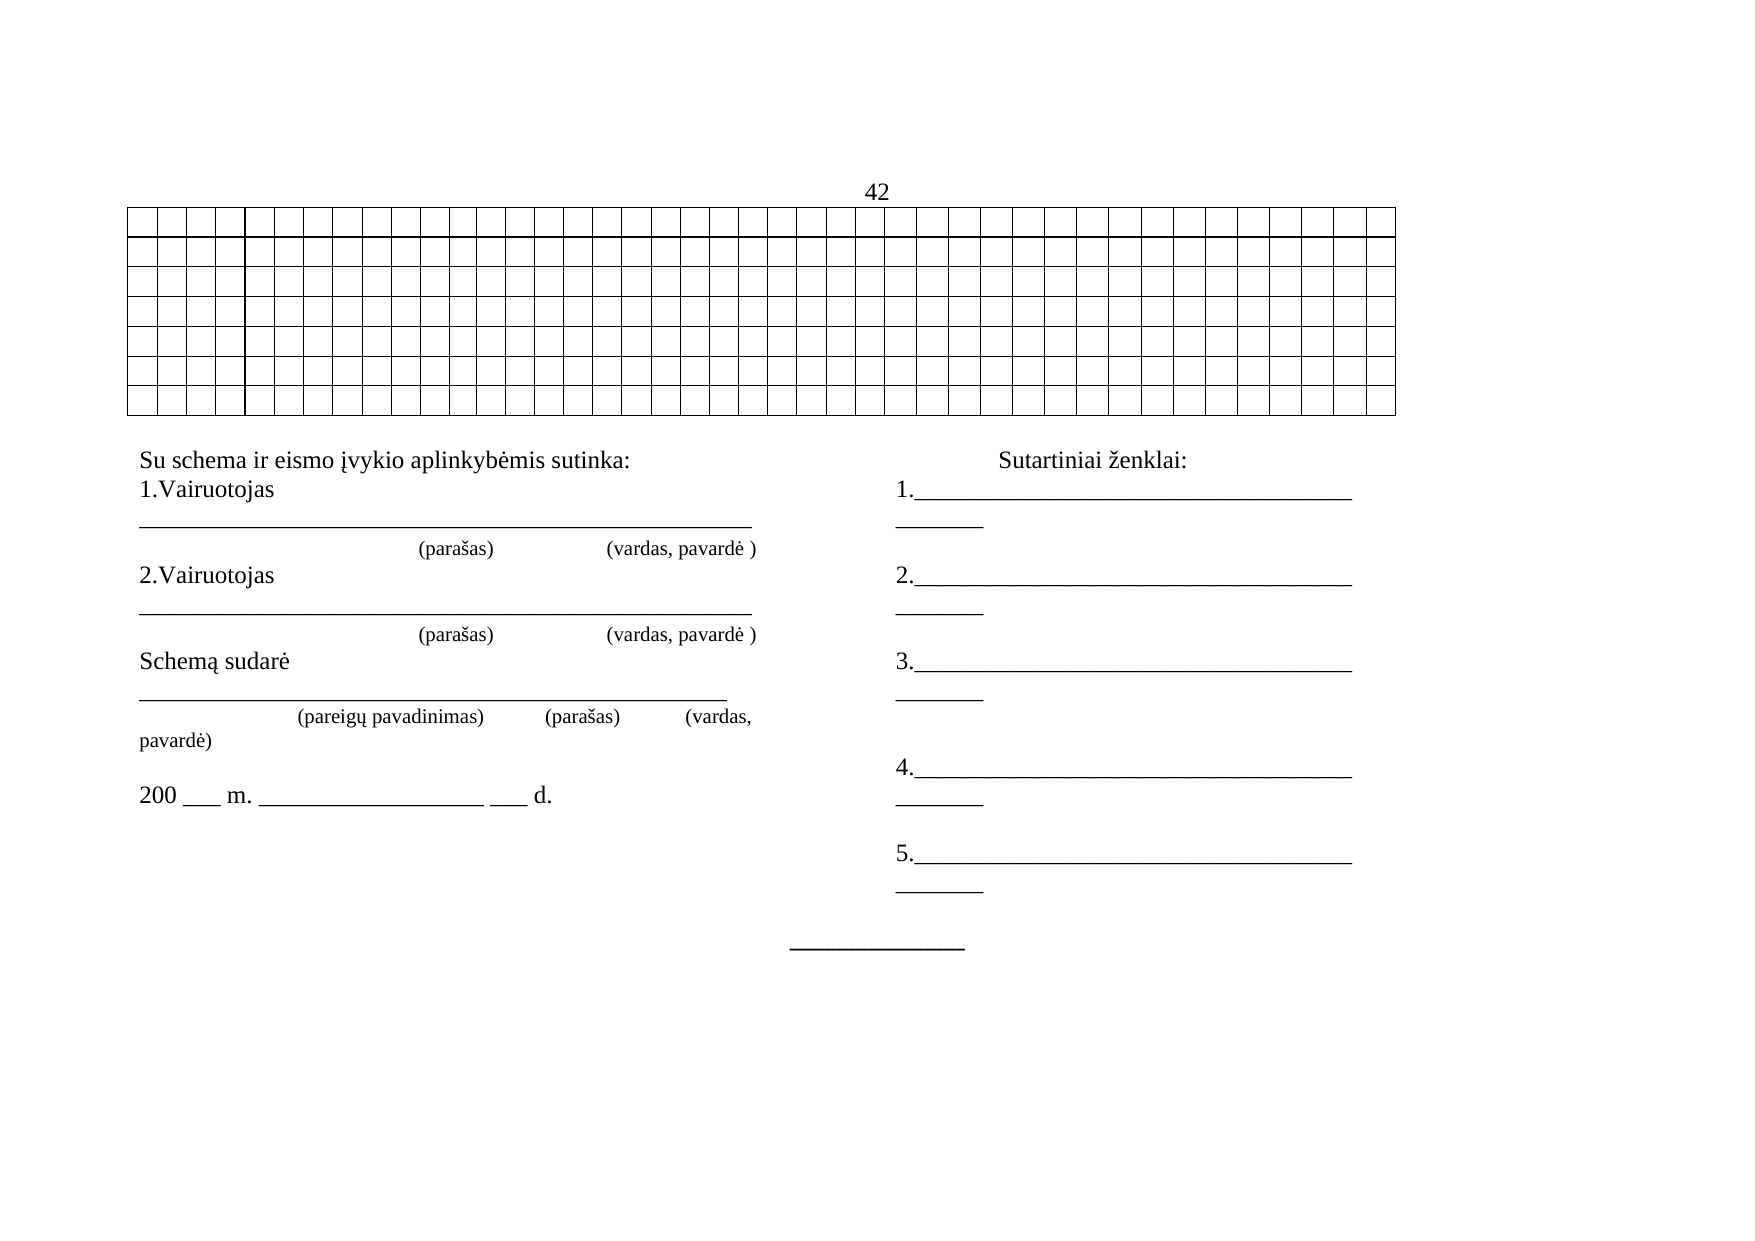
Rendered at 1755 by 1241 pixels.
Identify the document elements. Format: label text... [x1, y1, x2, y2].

table_cell [1366, 809, 1395, 838]
table_cell [1013, 896, 1045, 924]
table_cell [158, 327, 186, 356]
table_cell [949, 297, 980, 326]
table_cell [362, 416, 391, 445]
table_cell [827, 267, 855, 296]
table_cell [826, 416, 855, 445]
table_cell [739, 386, 767, 415]
table_cell [1109, 208, 1141, 236]
table_cell [917, 238, 948, 266]
table_cell [622, 416, 651, 445]
table_cell [392, 297, 420, 326]
table_cell [333, 896, 362, 924]
table_cell [1395, 474, 1427, 531]
table_cell [1141, 809, 1173, 838]
table_cell [535, 208, 563, 236]
table_cell [1142, 357, 1173, 385]
table_cell [1109, 327, 1141, 356]
table_cell [564, 208, 592, 236]
table_cell [333, 416, 362, 445]
table_cell [593, 838, 622, 896]
table_cell [333, 838, 362, 896]
table_cell [1302, 297, 1333, 326]
table_cell [1395, 415, 1427, 445]
table_cell [797, 809, 826, 838]
table_cell [1367, 327, 1395, 356]
table_cell [768, 297, 796, 326]
table_cell [1077, 704, 1109, 752]
table_cell [564, 896, 593, 924]
table_cell [1174, 357, 1205, 385]
table_cell [216, 809, 245, 838]
table_cell [916, 531, 948, 560]
table_cell [1301, 704, 1333, 752]
table_cell [681, 327, 709, 356]
table_cell [885, 327, 916, 356]
table_cell [949, 416, 981, 445]
table_cell [1395, 809, 1427, 838]
table_cell [1077, 297, 1108, 326]
table_cell [333, 297, 362, 326]
table_cell [1269, 445, 1301, 474]
table_cell [1366, 416, 1395, 445]
table_cell [710, 357, 738, 385]
table_cell [797, 386, 826, 415]
table_cell [1396, 385, 1427, 415]
table_cell [1173, 416, 1205, 445]
table_cell [1174, 327, 1205, 356]
table_cell [1045, 208, 1076, 236]
table_cell [1013, 618, 1045, 646]
table_cell [826, 838, 855, 896]
table_cell [1269, 896, 1301, 924]
table_cell [1205, 704, 1237, 752]
table_cell [275, 297, 303, 326]
table_cell [391, 838, 421, 896]
table_cell [1174, 267, 1205, 296]
table_cell [186, 809, 216, 838]
table_cell [392, 267, 420, 296]
table_cell [826, 809, 855, 838]
table_cell [981, 386, 1012, 415]
table_cell [1270, 386, 1301, 415]
table_cell [1334, 327, 1366, 356]
table_cell [622, 838, 651, 896]
table_cell [622, 238, 651, 266]
table_cell [1301, 531, 1333, 560]
table_cell [275, 267, 303, 296]
table_cell [1206, 386, 1237, 415]
table_cell [274, 416, 303, 445]
table_cell [1045, 386, 1076, 415]
table_cell [158, 238, 186, 266]
table_cell [1395, 896, 1427, 924]
table_cell [652, 208, 680, 236]
table_cell [450, 809, 476, 838]
table_cell [1396, 207, 1427, 236]
table_cell [681, 357, 709, 385]
table_cell [981, 618, 1013, 646]
table_cell [1109, 238, 1141, 266]
table_cell [884, 896, 916, 924]
table_cell [826, 704, 855, 752]
table_cell [739, 357, 767, 385]
table_cell [768, 531, 797, 560]
table_cell [1238, 357, 1269, 385]
table_cell [333, 809, 362, 838]
table_cell [652, 386, 680, 415]
table_cell [1206, 357, 1237, 385]
table_cell [768, 357, 796, 385]
table_cell [1395, 838, 1427, 896]
table_cell [363, 386, 391, 415]
table_cell [768, 896, 797, 924]
table_cell [710, 327, 738, 356]
table_cell [652, 238, 680, 266]
table_cell [274, 838, 303, 896]
table_cell [246, 238, 274, 266]
table_cell [186, 896, 216, 924]
table_cell [476, 896, 505, 924]
table_cell [476, 838, 505, 896]
table_cell [1334, 896, 1366, 924]
table_cell [1366, 531, 1395, 560]
table_cell [450, 896, 476, 924]
table_cell [652, 267, 680, 296]
table_cell [855, 896, 884, 924]
table_cell [856, 386, 884, 415]
table_cell (parašas) (vardas, pavardė ) [128, 531, 768, 560]
table_cell [884, 704, 916, 752]
table_cell [1109, 267, 1141, 296]
table_cell [1334, 531, 1366, 560]
table_cell [128, 238, 157, 266]
table_cell [768, 327, 796, 356]
table_cell [855, 809, 884, 838]
table_cell [421, 896, 450, 924]
table_cell Sutartiniai ženklai: [916, 445, 1269, 474]
table_cell [1205, 896, 1237, 924]
table_cell [158, 208, 186, 236]
table_cell [421, 267, 449, 296]
table_cell [450, 357, 476, 385]
table_cell [1395, 618, 1427, 646]
table_cell [981, 896, 1013, 924]
table_cell [275, 327, 303, 356]
table_cell [1396, 356, 1427, 385]
table_cell [1013, 208, 1044, 236]
table_cell [128, 208, 157, 236]
table_cell [949, 357, 980, 385]
table_cell [186, 416, 216, 445]
table_cell [1237, 896, 1269, 924]
table_cell [1367, 386, 1395, 415]
table_cell [1013, 267, 1044, 296]
table_cell [1367, 357, 1395, 385]
table_cell [1109, 416, 1141, 445]
table_cell [1270, 267, 1301, 296]
table_cell [1269, 704, 1301, 752]
table_cell [917, 208, 948, 236]
table_cell [827, 386, 855, 415]
table_cell [535, 267, 563, 296]
table_cell [593, 238, 621, 266]
table_cell [622, 327, 651, 356]
table_cell [917, 327, 948, 356]
table_cell [593, 357, 621, 385]
table_cell [1045, 416, 1077, 445]
table_cell [187, 267, 215, 296]
table_cell [421, 357, 449, 385]
table_cell [392, 327, 420, 356]
table_cell [768, 416, 797, 445]
table_cell [421, 297, 449, 326]
table_cell [709, 809, 738, 838]
table_cell [622, 208, 651, 236]
table_cell [564, 838, 593, 896]
table_cell [1045, 238, 1076, 266]
table_cell [476, 809, 505, 838]
table_cell [477, 327, 505, 356]
table_cell [535, 327, 563, 356]
table_cell [1302, 238, 1333, 266]
table_cell [797, 327, 826, 356]
table_cell [797, 838, 826, 896]
table_cell [1045, 896, 1077, 924]
table_cell [681, 386, 709, 415]
table_cell [304, 896, 333, 924]
table_cell [391, 416, 421, 445]
table_cell [826, 618, 855, 646]
table_cell [304, 838, 333, 896]
table_cell [1301, 896, 1333, 924]
table_cell [391, 896, 421, 924]
table_cell [681, 267, 709, 296]
table_cell [333, 357, 362, 385]
table_cell [535, 386, 563, 415]
table_cell [917, 357, 948, 385]
table_cell [797, 208, 826, 236]
table_cell [1206, 297, 1237, 326]
table_cell [450, 416, 476, 445]
table_cell [128, 327, 157, 356]
table_cell [1238, 327, 1269, 356]
table_cell [128, 416, 157, 445]
table_cell [1238, 386, 1269, 415]
table_cell [949, 704, 981, 752]
table_cell [157, 416, 186, 445]
table_cell [564, 267, 592, 296]
table_cell [855, 838, 884, 896]
table_cell [1174, 297, 1205, 326]
table_cell [1109, 297, 1141, 326]
table_cell [1366, 474, 1395, 531]
table_cell [1334, 267, 1366, 296]
table_cell Schemą sudarė _______________________________________________ [128, 646, 884, 704]
table_cell [1366, 618, 1395, 646]
table_cell [1269, 531, 1301, 560]
table_cell [1109, 357, 1141, 385]
table_cell [505, 416, 534, 445]
table_cell [1077, 618, 1109, 646]
table_cell [855, 416, 884, 445]
table_cell [884, 809, 916, 838]
table_cell [535, 357, 563, 385]
table_cell [216, 297, 244, 326]
table_cell [506, 297, 534, 326]
table_cell [477, 297, 505, 326]
table_cell [1013, 704, 1045, 752]
table_cell 3.__________________________________________ [884, 646, 1366, 704]
table_cell 2.Vairuotojas _________________________________________________ [128, 560, 884, 617]
table_cell [768, 386, 796, 415]
table_cell [564, 416, 593, 445]
table_cell [333, 238, 362, 266]
table_cell [535, 238, 563, 266]
table_cell [245, 416, 274, 445]
table_cell [246, 386, 274, 415]
table_cell [187, 386, 215, 415]
table_cell [1109, 704, 1141, 752]
table_cell [917, 267, 948, 296]
table_cell [768, 238, 796, 266]
table_cell [1366, 752, 1395, 809]
table_cell [1013, 416, 1045, 445]
table_cell [158, 267, 186, 296]
table_cell [1174, 386, 1205, 415]
table_cell [1109, 896, 1141, 924]
table_cell [856, 208, 884, 236]
table_cell [1238, 238, 1269, 266]
table_cell [949, 267, 980, 296]
table_cell [1173, 809, 1205, 838]
table_cell [391, 809, 421, 838]
table_cell [275, 208, 303, 236]
table_cell [477, 357, 505, 385]
table_cell [1367, 297, 1395, 326]
table_cell [1302, 357, 1333, 385]
table_cell [797, 896, 826, 924]
table_cell [506, 386, 534, 415]
table_cell [1334, 445, 1366, 474]
table_cell [1142, 327, 1173, 356]
table_cell [1013, 357, 1044, 385]
table_cell [363, 267, 391, 296]
table_cell [651, 838, 680, 896]
table_cell [1205, 809, 1237, 838]
table_cell [1334, 386, 1366, 415]
table_cell [1396, 326, 1427, 356]
table_cell [1367, 238, 1395, 266]
table_cell [981, 238, 1012, 266]
table_cell [333, 327, 362, 356]
table_cell [797, 704, 826, 752]
table_cell [275, 238, 303, 266]
table_cell [187, 238, 215, 266]
table_cell [739, 267, 767, 296]
table_cell [128, 357, 157, 385]
table_cell [1013, 809, 1045, 838]
table_cell [593, 809, 622, 838]
table_cell [1396, 266, 1427, 296]
table_cell [797, 531, 826, 560]
table_cell [1395, 445, 1427, 474]
table_cell [797, 238, 826, 266]
table_cell [534, 416, 563, 445]
table_cell [1334, 618, 1366, 646]
table_cell [680, 838, 709, 896]
table_cell [856, 267, 884, 296]
table_cell [680, 416, 709, 445]
table_cell [1395, 704, 1427, 752]
table_cell [304, 357, 332, 385]
table_cell [739, 896, 768, 924]
table_cell [477, 267, 505, 296]
table_cell [885, 297, 916, 326]
table_cell (parašas) (vardas, pavardė ) [128, 618, 768, 646]
table_cell 200 ___ m. __________________ ___ d. [128, 752, 884, 809]
table_cell [1366, 896, 1395, 924]
table_cell [1205, 618, 1237, 646]
table_cell [564, 809, 593, 838]
table_cell [246, 297, 274, 326]
table_cell [739, 416, 768, 445]
table_cell [622, 267, 651, 296]
table_cell [1270, 238, 1301, 266]
table_cell [1334, 809, 1366, 838]
table_cell [949, 809, 981, 838]
table_cell [652, 327, 680, 356]
table_cell [981, 357, 1012, 385]
table_cell [564, 327, 592, 356]
table_cell [363, 357, 391, 385]
table_cell [216, 838, 245, 896]
table_cell [981, 297, 1012, 326]
table_cell [421, 238, 449, 266]
table_cell [826, 531, 855, 560]
table_cell [1077, 416, 1109, 445]
table_cell [1269, 416, 1301, 445]
table_cell [1077, 896, 1109, 924]
table_cell [304, 208, 332, 236]
table_cell [450, 267, 476, 296]
table_cell [128, 386, 157, 415]
table_cell [1077, 327, 1108, 356]
table_cell [1238, 267, 1269, 296]
table_cell [363, 238, 391, 266]
table_cell [275, 357, 303, 385]
table_cell [274, 809, 303, 838]
table_cell [884, 618, 916, 646]
table_cell [1206, 208, 1237, 236]
table_cell (pareigų pavadinimas) (parašas) (vardas, pavardė) [128, 704, 768, 752]
table_cell [1013, 386, 1044, 415]
table_cell [739, 838, 768, 896]
table_cell [981, 208, 1012, 236]
table_cell [564, 297, 592, 326]
table_cell [1045, 297, 1076, 326]
table_cell [363, 297, 391, 326]
table_cell [1396, 296, 1427, 326]
table_cell [363, 327, 391, 356]
table_cell [885, 208, 916, 236]
table_cell [1205, 531, 1237, 560]
table_cell [450, 386, 476, 415]
table_cell [739, 238, 767, 266]
table_cell [1174, 208, 1205, 236]
table_cell [1237, 704, 1269, 752]
table_cell [710, 386, 738, 415]
table_cell [1270, 357, 1301, 385]
table_cell [1334, 208, 1366, 236]
table_cell [981, 531, 1013, 560]
table_cell [1077, 809, 1109, 838]
table_cell [421, 838, 450, 896]
table_cell [392, 208, 420, 236]
table_cell [186, 838, 216, 896]
table_cell [1395, 752, 1427, 809]
table_cell [333, 386, 362, 415]
table_cell [1334, 357, 1366, 385]
table_cell [710, 267, 738, 296]
table_cell [1206, 327, 1237, 356]
table_cell [362, 838, 391, 896]
table_cell [768, 809, 797, 838]
table_cell [477, 238, 505, 266]
table_cell [884, 531, 916, 560]
table_cell [593, 896, 622, 924]
table_cell [1269, 618, 1301, 646]
table_cell [856, 357, 884, 385]
table_cell [885, 267, 916, 296]
table_cell [1045, 531, 1077, 560]
table_cell [216, 238, 244, 266]
table_cell [245, 809, 274, 838]
table_cell [622, 357, 651, 385]
table_cell [450, 238, 476, 266]
table_cell [1045, 618, 1077, 646]
table_cell [1334, 297, 1366, 326]
table_cell [885, 357, 916, 385]
table_cell [827, 208, 855, 236]
table_cell [421, 327, 449, 356]
table_cell [710, 208, 738, 236]
table_cell 1.__________________________________________ [884, 474, 1366, 531]
table_cell [274, 896, 303, 924]
table_cell [593, 386, 621, 415]
table_cell [1077, 357, 1108, 385]
table_cell [651, 809, 680, 838]
table_cell [216, 208, 244, 236]
table_cell [1109, 618, 1141, 646]
table_cell [1367, 208, 1395, 236]
table_cell [709, 838, 738, 896]
table_cell [1334, 238, 1366, 266]
table_cell [534, 838, 563, 896]
table_cell [333, 267, 362, 296]
table_cell [710, 238, 738, 266]
table_cell [1013, 238, 1044, 266]
table_cell [1141, 416, 1173, 445]
table_cell [916, 416, 948, 445]
table_cell [564, 357, 592, 385]
table_cell [1141, 896, 1173, 924]
table_cell [681, 208, 709, 236]
table_cell [1013, 531, 1045, 560]
table_cell [187, 327, 215, 356]
table_cell [855, 531, 884, 560]
table_cell [1269, 809, 1301, 838]
table_cell [827, 238, 855, 266]
table_cell [246, 357, 274, 385]
table_cell [681, 238, 709, 266]
table_cell [304, 327, 332, 356]
table_cell [981, 809, 1013, 838]
table_cell [768, 838, 797, 896]
table_cell [856, 297, 884, 326]
table_cell [1173, 896, 1205, 924]
table_cell 5.__________________________________________ [884, 838, 1366, 896]
table_cell [768, 267, 796, 296]
table_cell [710, 297, 738, 326]
table_cell [1077, 238, 1108, 266]
table_cell [450, 327, 476, 356]
table_cell [739, 297, 767, 326]
table_cell [797, 618, 826, 646]
table_cell [450, 838, 476, 896]
table_cell [128, 838, 157, 896]
table_cell [1395, 646, 1427, 704]
table_cell [392, 386, 420, 415]
table_cell [1302, 267, 1333, 296]
table_cell [1013, 327, 1044, 356]
table_cell [421, 809, 450, 838]
table_cell [1237, 416, 1269, 445]
table_cell [158, 357, 186, 385]
table_cell Su schema ir eismo įvykio aplinkybėmis sutinka: [128, 445, 855, 474]
table_cell [392, 357, 420, 385]
table_cell [981, 416, 1013, 445]
table_cell [1395, 531, 1427, 560]
table_cell [949, 531, 981, 560]
table_cell [216, 416, 245, 445]
table_cell [1045, 267, 1076, 296]
table_cell [651, 896, 680, 924]
table_cell [622, 297, 651, 326]
table_cell [304, 267, 332, 296]
table_cell [1141, 704, 1173, 752]
table_cell [1238, 208, 1269, 236]
table_cell [593, 327, 621, 356]
table_cell [1237, 809, 1269, 838]
table_cell [421, 208, 449, 236]
table_cell [564, 386, 592, 415]
table_cell [421, 386, 449, 415]
table_cell [564, 238, 592, 266]
table_cell [1334, 704, 1366, 752]
table_cell [1395, 560, 1427, 617]
table_cell [1109, 809, 1141, 838]
table_cell [1302, 386, 1333, 415]
table_cell [1045, 704, 1077, 752]
table_cell [652, 297, 680, 326]
table_cell [593, 208, 621, 236]
table_cell [216, 357, 244, 385]
table_cell [1173, 531, 1205, 560]
table_cell [1301, 618, 1333, 646]
table_cell [505, 896, 534, 924]
table_cell [1045, 809, 1077, 838]
table_cell [949, 238, 980, 266]
table_cell [506, 327, 534, 356]
table_cell [1366, 560, 1395, 617]
table_cell [158, 297, 186, 326]
table_cell [275, 386, 303, 415]
table_cell [506, 357, 534, 385]
table_cell [768, 704, 797, 752]
table_cell [827, 357, 855, 385]
table_cell [477, 208, 505, 236]
table_cell [739, 809, 768, 838]
table_cell [709, 896, 738, 924]
table_cell [1077, 267, 1108, 296]
table_cell [1142, 297, 1173, 326]
table_cell [158, 386, 186, 415]
table_cell [1270, 208, 1301, 236]
table_cell [1366, 445, 1395, 474]
table_cell 2.__________________________________________ [884, 560, 1366, 617]
table_cell [1366, 646, 1395, 704]
table_cell [246, 208, 274, 236]
table_cell [1142, 238, 1173, 266]
table_cell [797, 357, 826, 385]
table_cell [1237, 531, 1269, 560]
table_cell [128, 896, 157, 924]
table_cell [363, 208, 391, 236]
table_cell [476, 416, 505, 445]
table_cell [245, 896, 274, 924]
table_cell [1270, 297, 1301, 326]
table_cell [450, 297, 476, 326]
table_cell [304, 238, 332, 266]
table_cell [1077, 386, 1108, 415]
table_cell [651, 416, 680, 445]
table_cell [1206, 267, 1237, 296]
table_cell [917, 386, 948, 415]
table_cell [916, 618, 948, 646]
table_cell [1237, 618, 1269, 646]
table_cell [652, 357, 680, 385]
table_cell [128, 297, 157, 326]
table_cell [1174, 238, 1205, 266]
table_cell [1109, 531, 1141, 560]
table_cell [856, 238, 884, 266]
table_cell [128, 809, 157, 838]
table_cell [304, 809, 333, 838]
table_cell [768, 618, 797, 646]
table_cell [885, 238, 916, 266]
table_cell [855, 445, 884, 474]
table_cell [827, 327, 855, 356]
table_cell [593, 416, 622, 445]
table_cell [128, 267, 157, 296]
table_cell [1301, 416, 1333, 445]
table_cell [1142, 267, 1173, 296]
table_cell [304, 297, 332, 326]
table_cell [981, 327, 1012, 356]
table_cell [949, 208, 980, 236]
table_cell [884, 445, 916, 474]
table_cell [157, 896, 186, 924]
table_cell [421, 416, 450, 445]
table_cell [1141, 531, 1173, 560]
table_cell [1334, 416, 1366, 445]
table_cell [246, 267, 274, 296]
table_cell [1077, 208, 1108, 236]
table_cell [1206, 238, 1237, 266]
table_cell [246, 327, 274, 356]
table_cell [981, 704, 1013, 752]
table_cell [797, 297, 826, 326]
table_cell [506, 267, 534, 296]
table_cell [827, 297, 855, 326]
table_cell [534, 809, 563, 838]
table_cell [797, 416, 826, 445]
table_cell [885, 386, 916, 415]
table_cell [1301, 445, 1333, 474]
table_cell [1270, 327, 1301, 356]
table_cell [916, 896, 948, 924]
table_cell [949, 896, 981, 924]
table_cell [681, 297, 709, 326]
table_cell [1302, 327, 1333, 356]
table_cell [216, 386, 244, 415]
table_cell [187, 297, 215, 326]
table_cell [1367, 267, 1395, 296]
table_cell [826, 896, 855, 924]
table_cell [1013, 297, 1044, 326]
text ______________ [118, 924, 1636, 953]
table_cell [505, 809, 534, 838]
table_cell [450, 208, 476, 236]
table_cell [916, 809, 948, 838]
table_cell [981, 267, 1012, 296]
table_cell [1302, 208, 1333, 236]
table_cell [593, 267, 621, 296]
table_cell [304, 416, 333, 445]
table_cell 1.Vairuotojas _________________________________________________ [128, 474, 884, 531]
table_cell [884, 416, 916, 445]
table_cell [739, 208, 767, 236]
table_cell [1238, 297, 1269, 326]
table_cell [855, 704, 884, 752]
table_cell 4.__________________________________________ [884, 752, 1366, 809]
table_cell [916, 704, 948, 752]
table_cell [768, 208, 796, 236]
table_cell [535, 297, 563, 326]
table_cell [245, 838, 274, 896]
table_cell [797, 267, 826, 296]
table_cell [157, 838, 186, 896]
table_cell [1045, 357, 1076, 385]
table_cell [680, 896, 709, 924]
table_cell [855, 618, 884, 646]
table_cell [506, 208, 534, 236]
table_cell [1142, 386, 1173, 415]
table_cell [949, 618, 981, 646]
table_cell [362, 809, 391, 838]
table_cell [1366, 704, 1395, 752]
table_cell [1109, 386, 1141, 415]
table_cell [739, 327, 767, 356]
table_cell [506, 238, 534, 266]
table_cell [216, 896, 245, 924]
table_cell [709, 416, 738, 445]
table_cell [216, 327, 244, 356]
table_cell [1396, 236, 1427, 266]
table_cell [593, 297, 621, 326]
table_cell [1205, 416, 1237, 445]
table_cell [477, 386, 505, 415]
table_cell [505, 838, 534, 896]
table_cell [392, 238, 420, 266]
table_cell [1077, 531, 1109, 560]
table_cell [362, 896, 391, 924]
table_cell [917, 297, 948, 326]
table_cell [1142, 208, 1173, 236]
table_cell [622, 386, 651, 415]
table_cell [216, 267, 244, 296]
table_cell [1173, 704, 1205, 752]
table_cell [187, 208, 215, 236]
table_cell [1173, 618, 1205, 646]
table_cell [1301, 809, 1333, 838]
table_cell [333, 208, 362, 236]
table_cell [622, 896, 651, 924]
table_cell [1366, 838, 1395, 896]
table_cell [187, 357, 215, 385]
table_cell [304, 386, 332, 415]
table_cell [949, 327, 980, 356]
table_cell [680, 809, 709, 838]
table_cell [856, 327, 884, 356]
table_cell [622, 809, 651, 838]
table_cell [534, 896, 563, 924]
table_cell [949, 386, 980, 415]
table_cell [1141, 618, 1173, 646]
table_cell [157, 809, 186, 838]
table_cell [1045, 327, 1076, 356]
